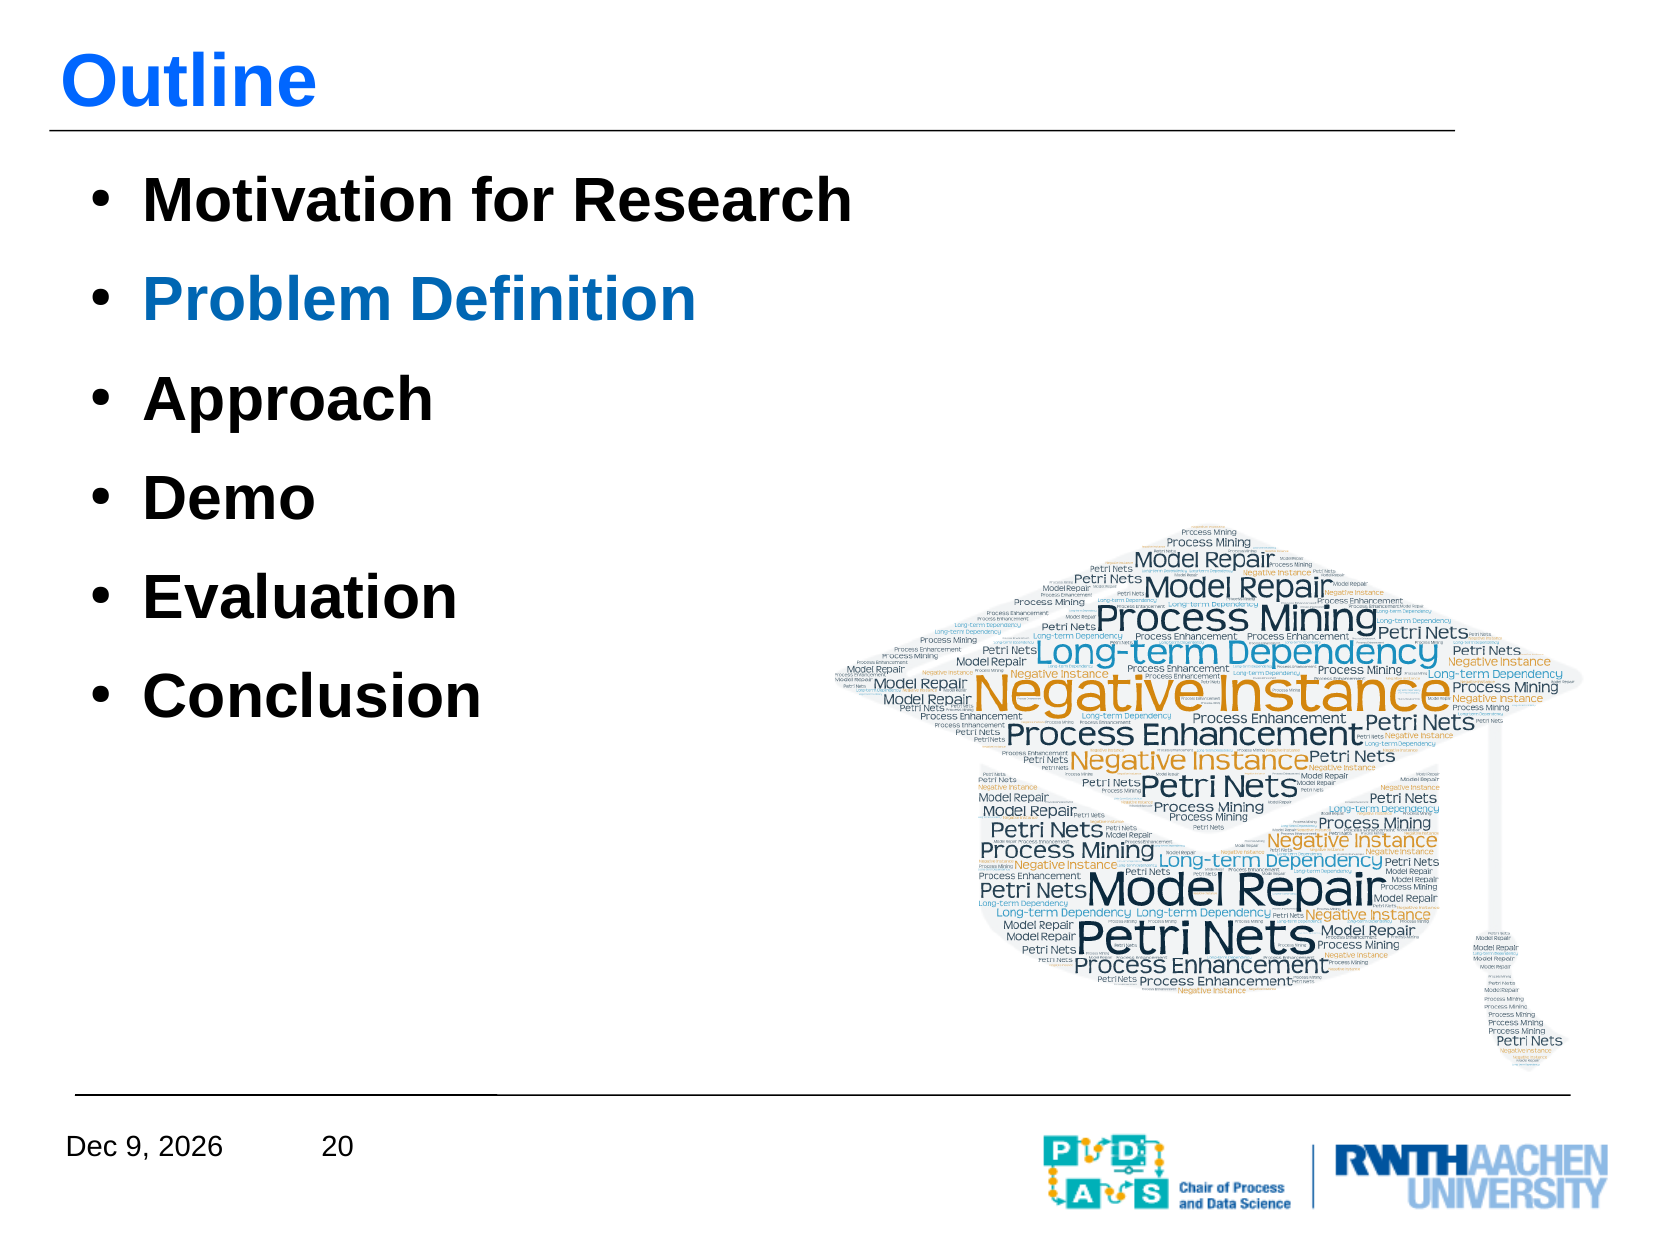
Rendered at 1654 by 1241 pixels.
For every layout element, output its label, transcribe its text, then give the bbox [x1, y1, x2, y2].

title Outline [60, 30, 1549, 131]
picture [810, 502, 1603, 1086]
picture [1005, 1090, 1647, 1241]
list Motivation for Research Problem Definition Approach Demo Evaluation Conclusion [71, 165, 916, 1021]
